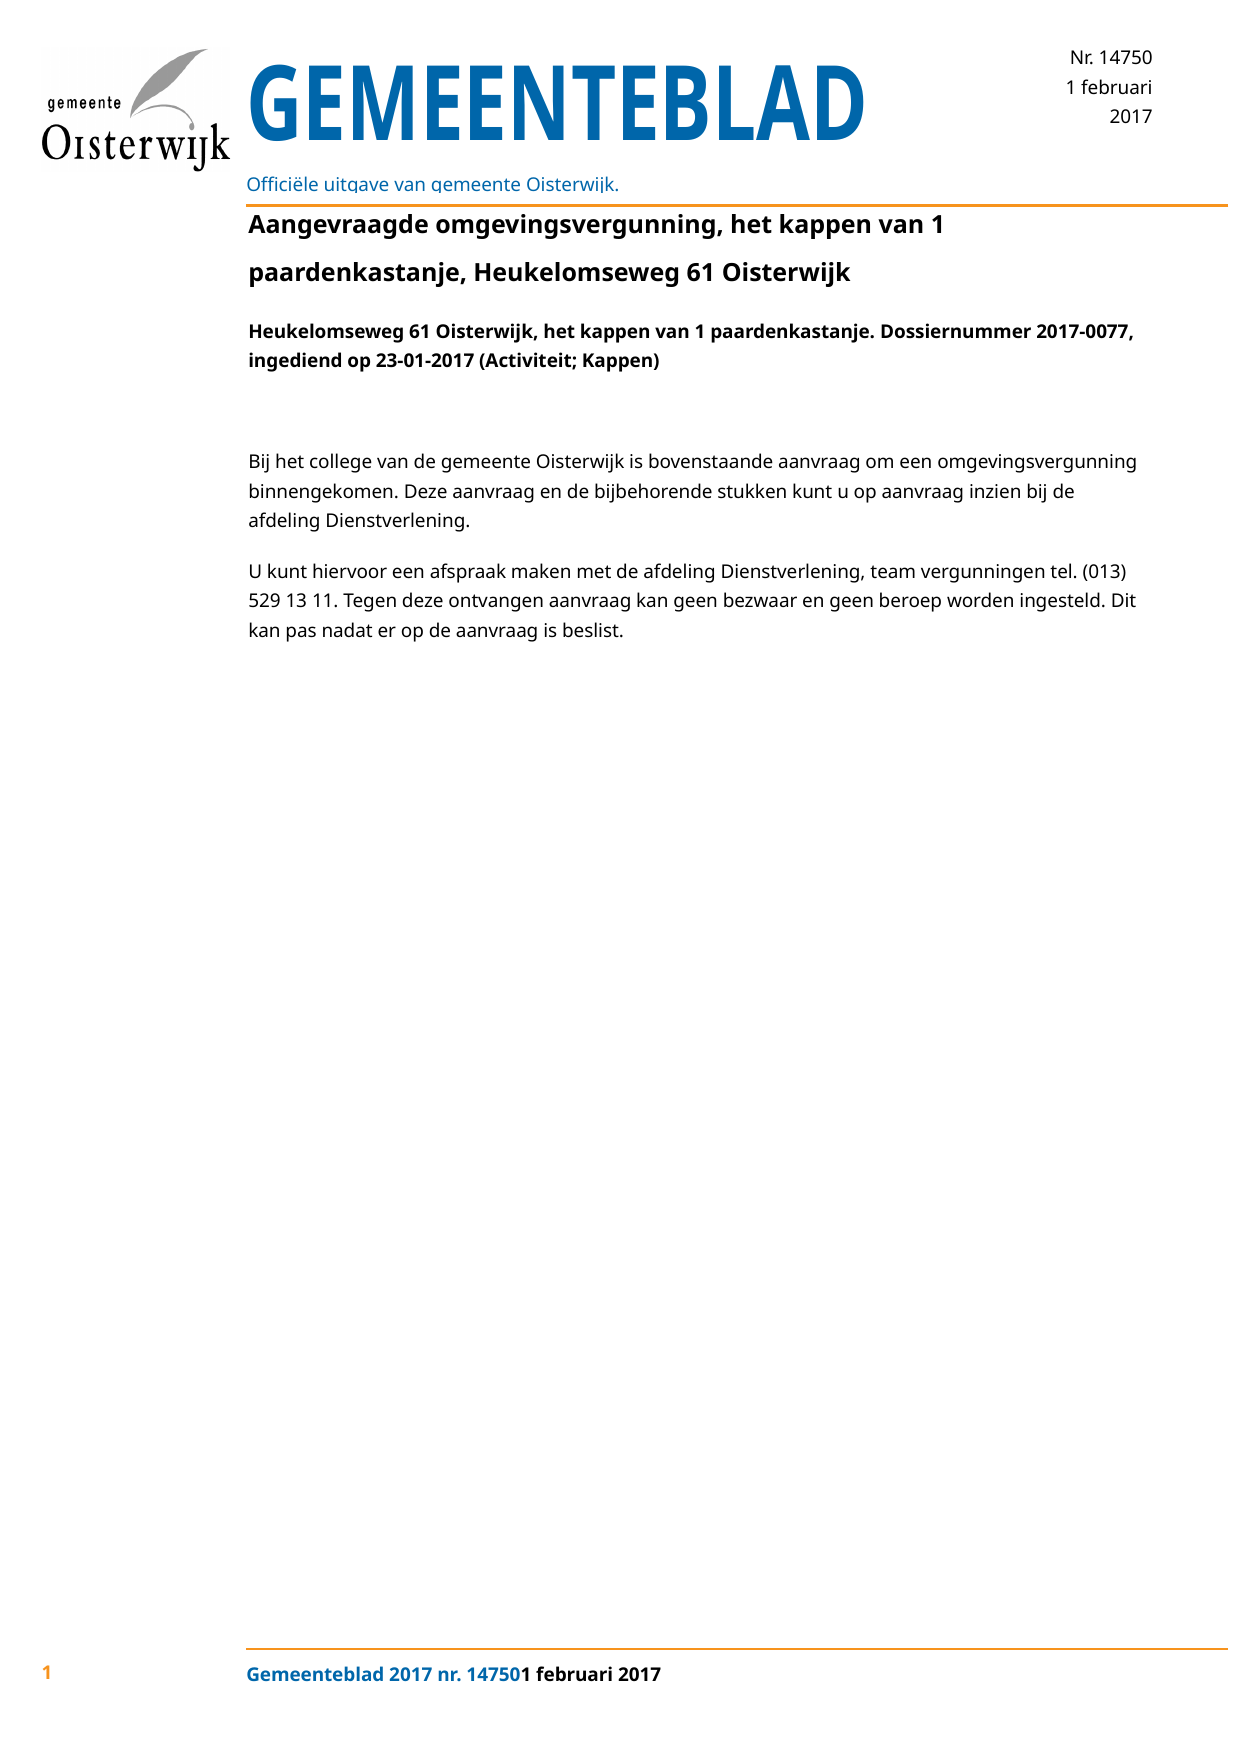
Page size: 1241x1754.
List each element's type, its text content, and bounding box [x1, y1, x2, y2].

text Heukelomseweg 61 Oisterwijk, het kappen van 1 paardenkastanje. Dossiernummer 2017-0077, ingediend op 23-01-2017 (Activiteit; Kappen) [248, 318, 1152, 373]
text Aangevraagde omgevingsvergunning, het kappen van 1 paardenkastanje, Heukelomseweg 61 Oisterwijk [248, 207, 1152, 288]
text U kunt hiervoor een afspraak maken met de afdeling Dienstverlening, team vergunningen tel. (013) 529 13 11. Tegen deze ontvangen aanvraag kan geen bezwaar en geen beroep worden ingesteld. Dit kan pas nadat er op de aanvraag is beslist. [248, 558, 1152, 643]
text Bij het college van de gemeente Oisterwijk is bovenstaande aanvraag om een omgevingsvergunning binnengekomen. Deze aanvraag en de bijbehorende stukken kunt u op aanvraag inzien bij de afdeling Dienstverlening. [248, 448, 1152, 533]
picture [41, 47, 231, 172]
